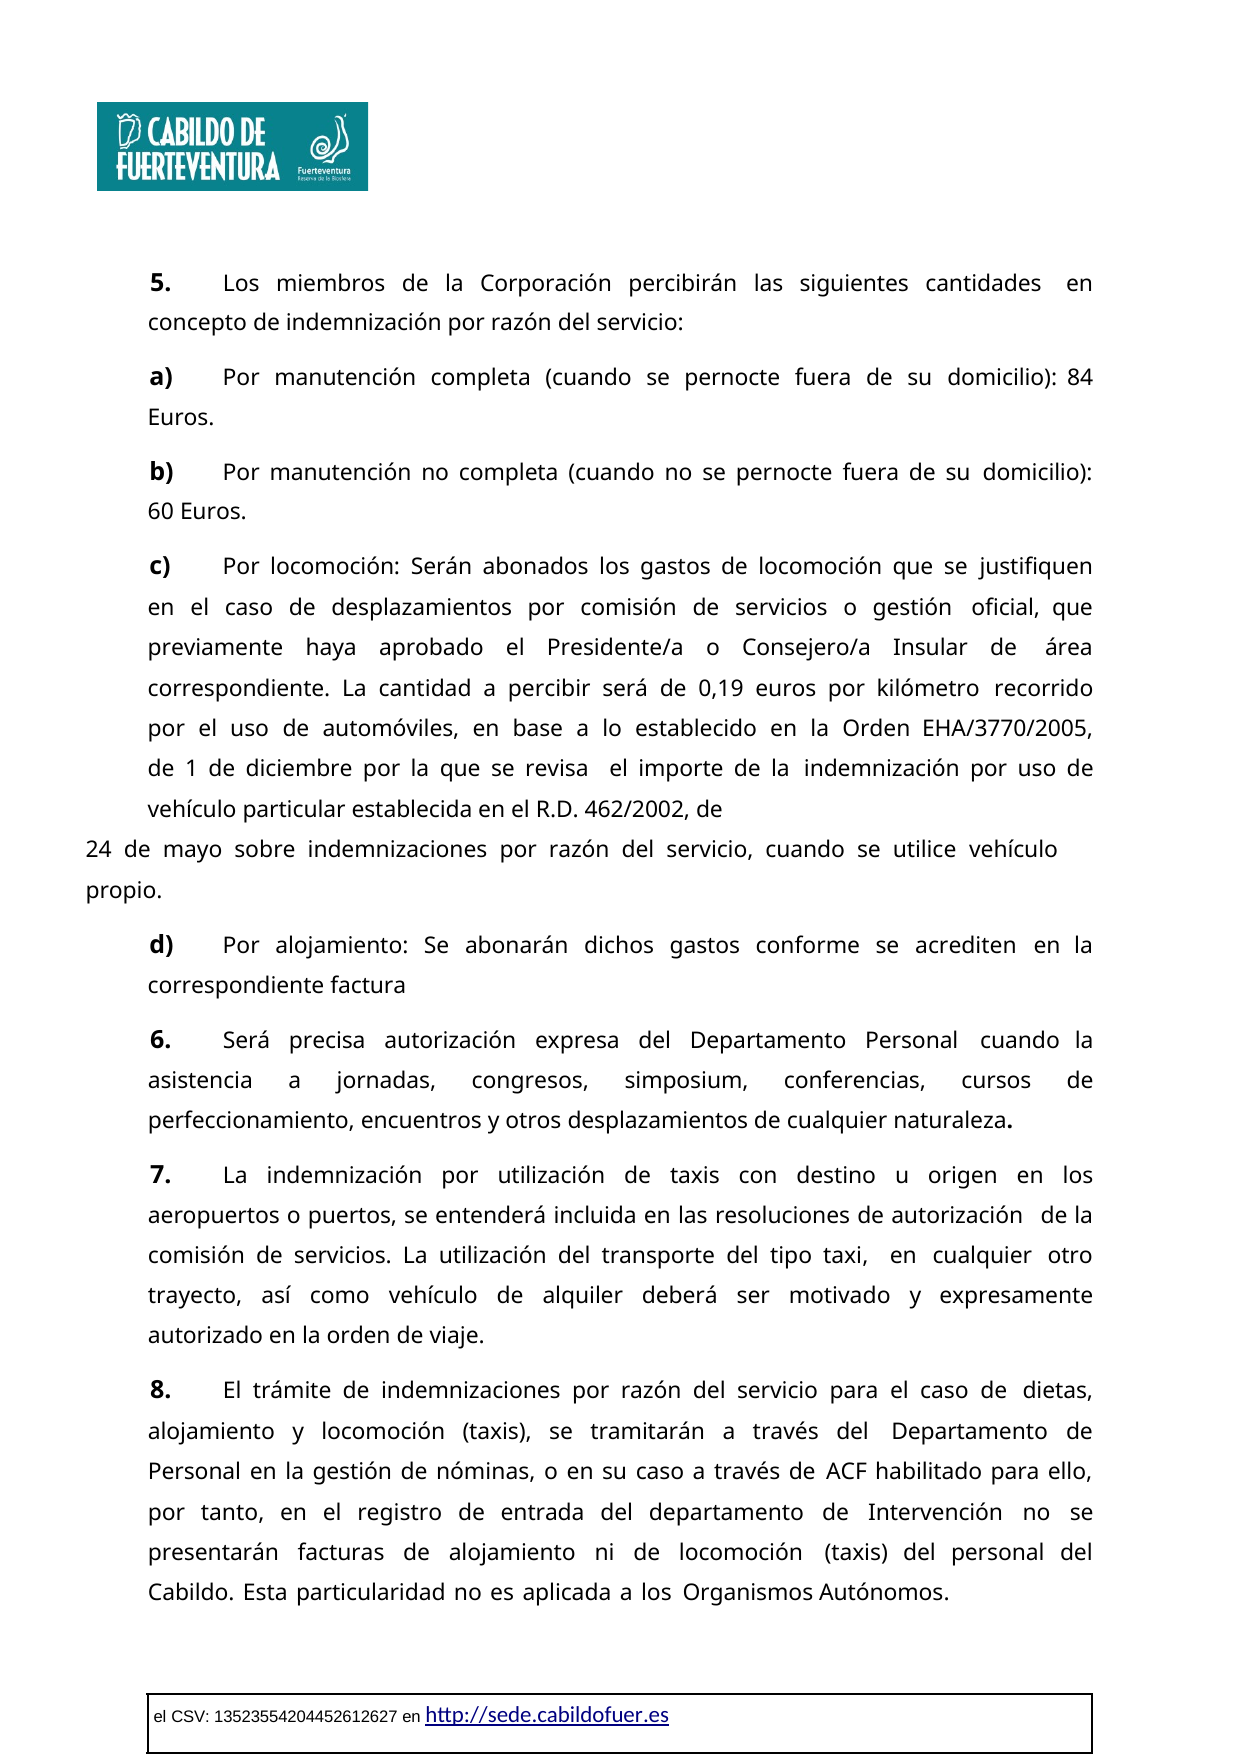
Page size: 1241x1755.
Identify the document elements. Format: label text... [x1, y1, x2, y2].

text 24 de mayo sobre indemnizaciones por razón del servicio, cuando se utilice vehículo propio. [85, 833, 1093, 905]
list Por alojamiento: Se abonarán dichos gastos conforme se acrediten en la correspondiente factura [85, 927, 1093, 1000]
list Será precisa autorización expresa del Departamento Personal cuando la asistencia a jornadas, congresos, simposium, conferencias, cursos de perfeccionamiento, encuentros y otros desplazamientos de cualquier naturaleza. [85, 1021, 1093, 1135]
list Por manutención no completa (cuando no se pernocte fuera de su domicilio): 60 Euros. [85, 453, 1093, 527]
list El trámite de indemnizaciones por razón del servicio para el caso de dietas, alojamiento y locomoción (taxis), se tramitarán a través del Departamento de Personal en la gestión de nóminas, o en su caso a través de ACF habilitado para ello, por tanto, en el registro de entrada del departamento de Intervención no se presentarán facturas de alojamiento ni de locomoción (taxis) del personal del Cabildo. Esta particularidad no es aplicada a los Organismos Autónomos. [85, 1372, 1093, 1607]
list Por locomoción: Serán abonados los gastos de locomoción que se justifiquen en el caso de desplazamientos por comisión de servicios o gestión oficial, que previamente haya aprobado el Presidente/a o Consejero/a Insular de área correspondiente. La cantidad a percibir será de 0,19 euros por kilómetro recorrido por el uso de automóviles, en base a lo establecido en la Orden EHA/3770/2005, de 1 de diciembre por la que se revisa el importe de la indemnización por uso de vehículo particular establecida en el R.D. 462/2002, de [85, 548, 1093, 824]
list Por manutención completa (cuando se pernocte fuera de su domicilio): 84 Euros. [85, 359, 1093, 432]
list Los miembros de la Corporación percibirán las siguientes cantidades en concepto de indemnización por razón del servicio: [85, 264, 1093, 338]
list La indemnización por utilización de taxis con destino u origen en los aeropuertos o puertos, se entenderá incluida en las resoluciones de autorización de la comisión de servicios. La utilización del transporte del tipo taxi, en cualquier otro trayecto, así como vehículo de alquiler deberá ser motivado y expresamente autorizado en la orden de viaje. [85, 1156, 1093, 1350]
